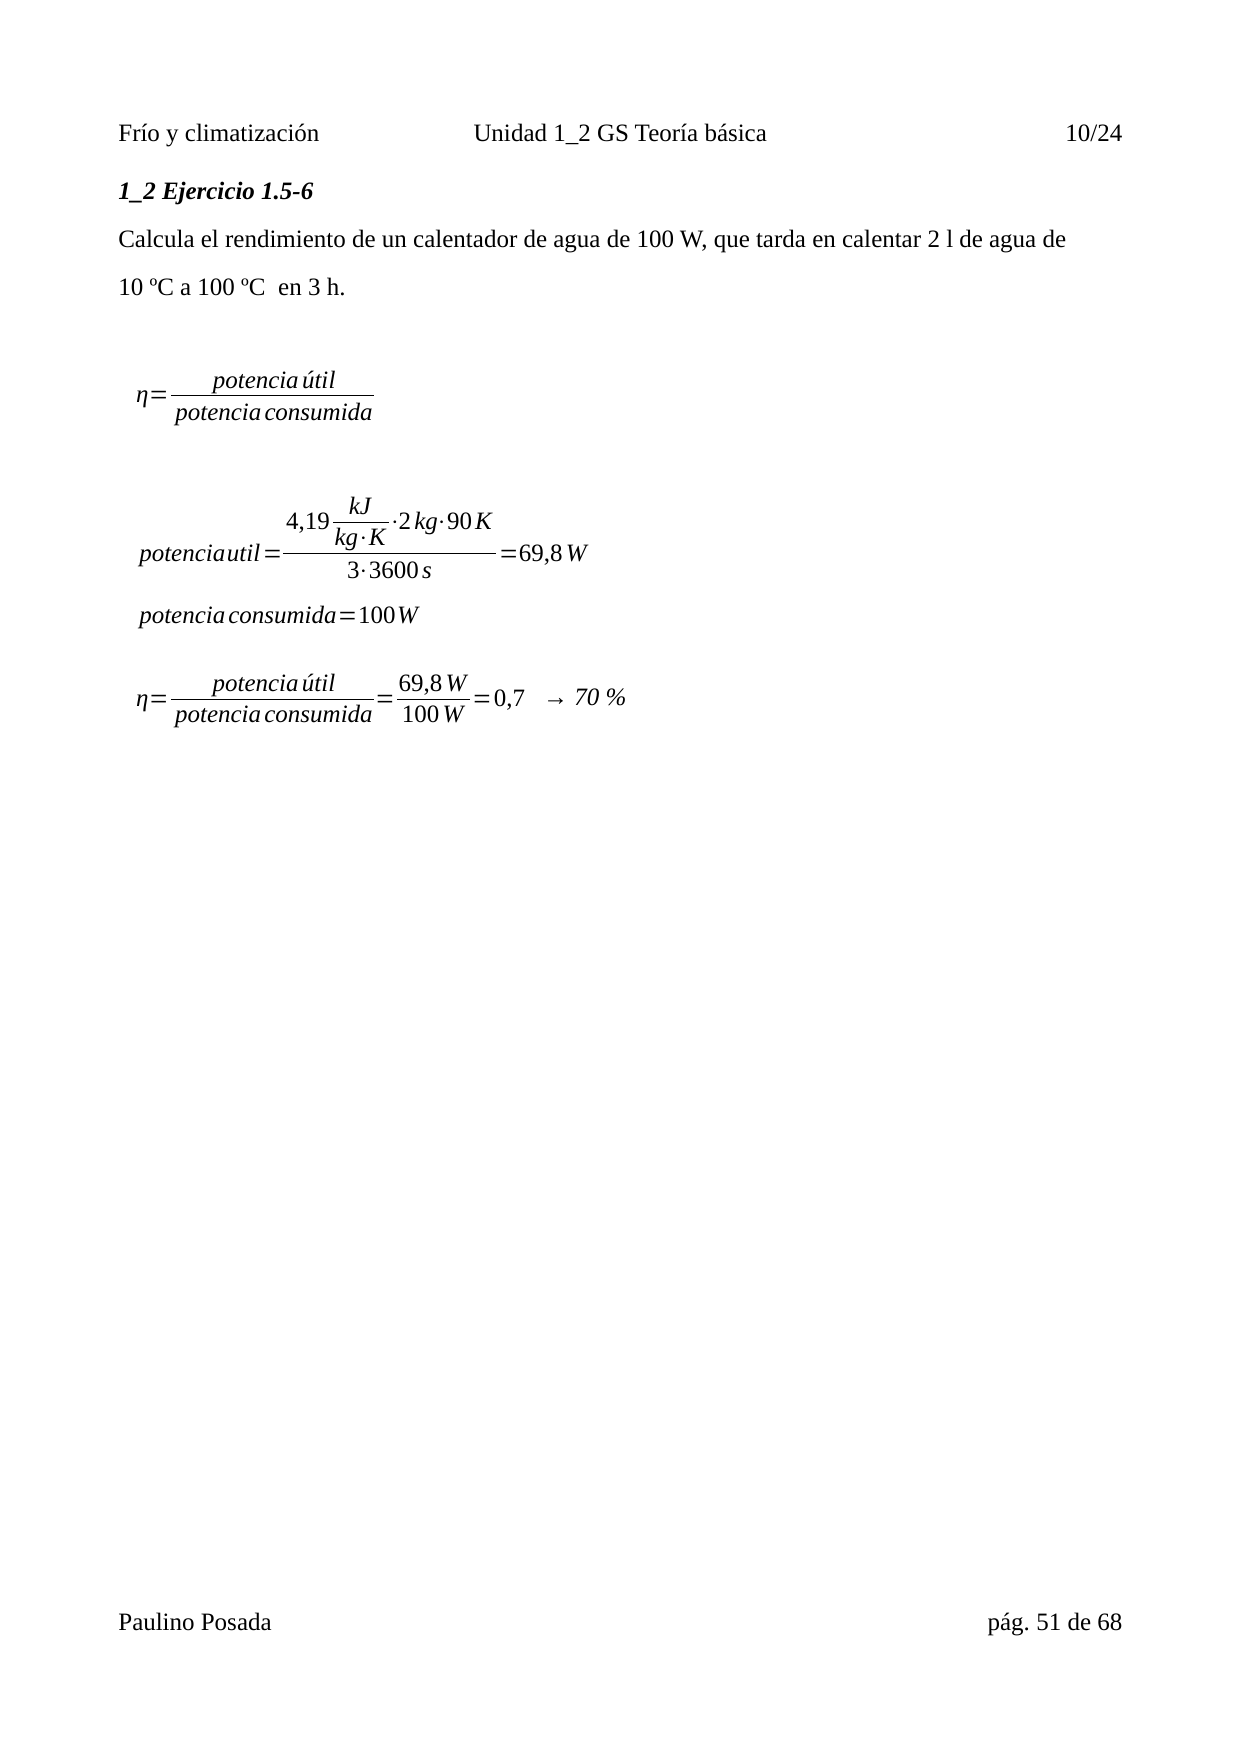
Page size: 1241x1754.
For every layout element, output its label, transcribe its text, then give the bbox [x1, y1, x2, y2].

text Calcula el rendimiento de un calentador de agua de 100 W, que tarda en calentar 2 l de agua de [118, 224, 1122, 253]
text → 70 % [118, 669, 1122, 728]
text 10 ºC a 100 ºC en 3 h. [118, 272, 1122, 300]
text 1_2 Ejercicio 1.5-6 [118, 176, 1122, 205]
